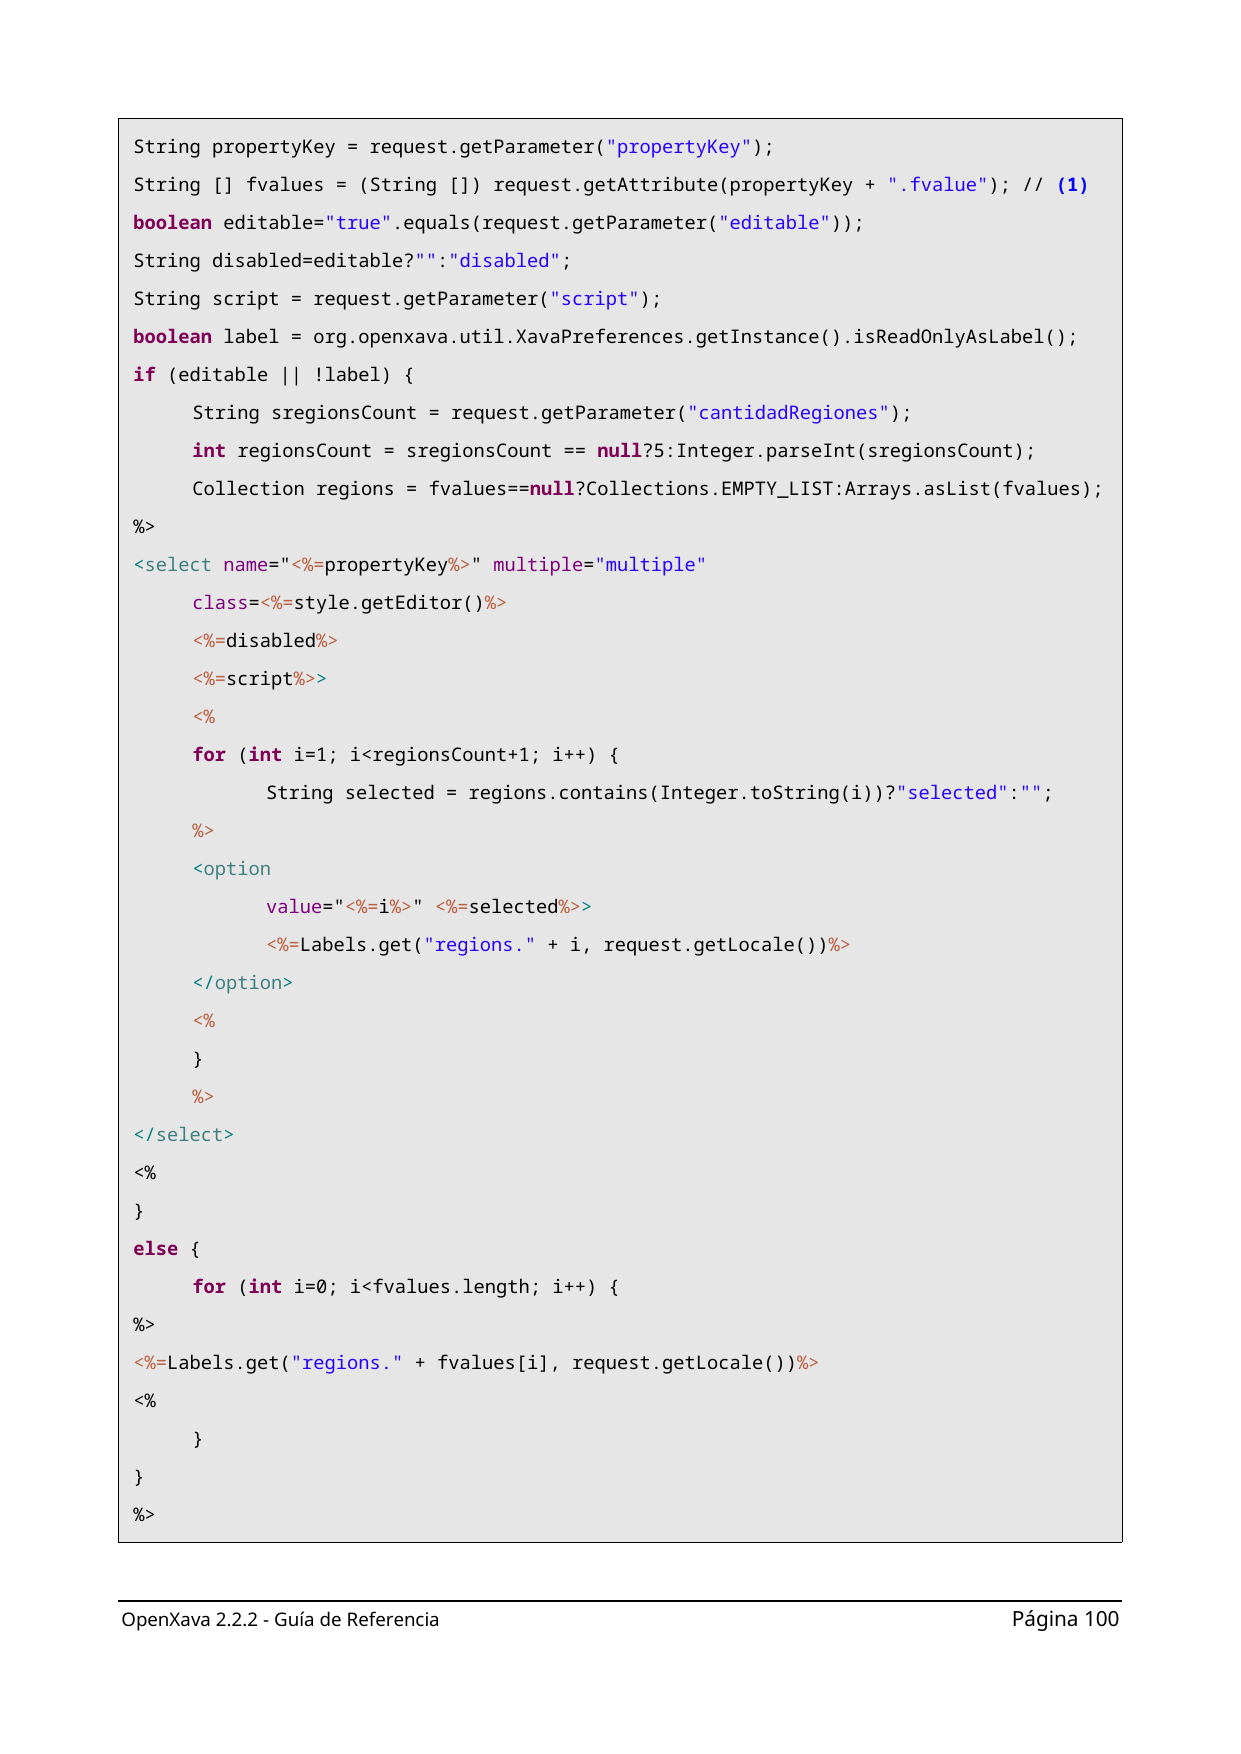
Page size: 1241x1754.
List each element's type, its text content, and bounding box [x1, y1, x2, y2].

text <select name="<%=propertyKey%>" multiple="multiple" [119, 536, 1122, 574]
text String script = request.getParameter("script"); [119, 270, 1122, 308]
text int regionsCount = sregionsCount == null?5:Integer.parseInt(sregionsCount); [119, 422, 1122, 460]
text <%=script%>> [119, 650, 1122, 688]
text <% [119, 993, 1122, 1031]
text for (int i=0; i<fvalues.length; i++) { [119, 1259, 1122, 1297]
text <%=Labels.get("regions." + i, request.getLocale())%> [119, 917, 1122, 954]
text else { [119, 1221, 1122, 1259]
text <%=Labels.get("regions." + fvalues[i], request.getLocale())%> [119, 1335, 1122, 1373]
text } [119, 1031, 1122, 1069]
text if (editable || !label) { [119, 346, 1122, 384]
text String sregionsCount = request.getParameter("cantidadRegiones"); [119, 384, 1122, 422]
text boolean editable="true".equals(request.getParameter("editable")); [119, 194, 1122, 232]
text boolean label = org.openxava.util.XavaPreferences.getInstance().isReadOnlyAsLabel(); [119, 308, 1122, 346]
text %> [119, 498, 1122, 536]
text } [119, 1183, 1122, 1221]
text <% [119, 1145, 1122, 1183]
text </select> [119, 1107, 1122, 1145]
text String disabled=editable?"":"disabled"; [119, 232, 1122, 270]
text </option> [119, 954, 1122, 993]
text <%=disabled%> [119, 612, 1122, 650]
text <% [119, 1373, 1122, 1411]
text value="<%=i%>" <%=selected%>> [119, 878, 1122, 917]
text } [119, 1449, 1122, 1487]
text <option [119, 841, 1122, 878]
text for (int i=1; i<regionsCount+1; i++) { [119, 726, 1122, 764]
text class=<%=style.getEditor()%> [119, 574, 1122, 612]
text Collection regions = fvalues==null?Collections.EMPTY_LIST:Arrays.asList(fvalues); [119, 460, 1122, 498]
text String propertyKey = request.getParameter("propertyKey"); [119, 119, 1122, 156]
text %> [119, 1069, 1122, 1107]
text %> [119, 1487, 1122, 1542]
text %> [119, 802, 1122, 841]
text <% [119, 688, 1122, 726]
text String selected = regions.contains(Integer.toString(i))?"selected":""; [119, 764, 1122, 802]
text %> [119, 1297, 1122, 1335]
text String [] fvalues = (String []) request.getAttribute(propertyKey + ".fvalue"); // (1) [119, 156, 1122, 194]
text } [119, 1411, 1122, 1449]
